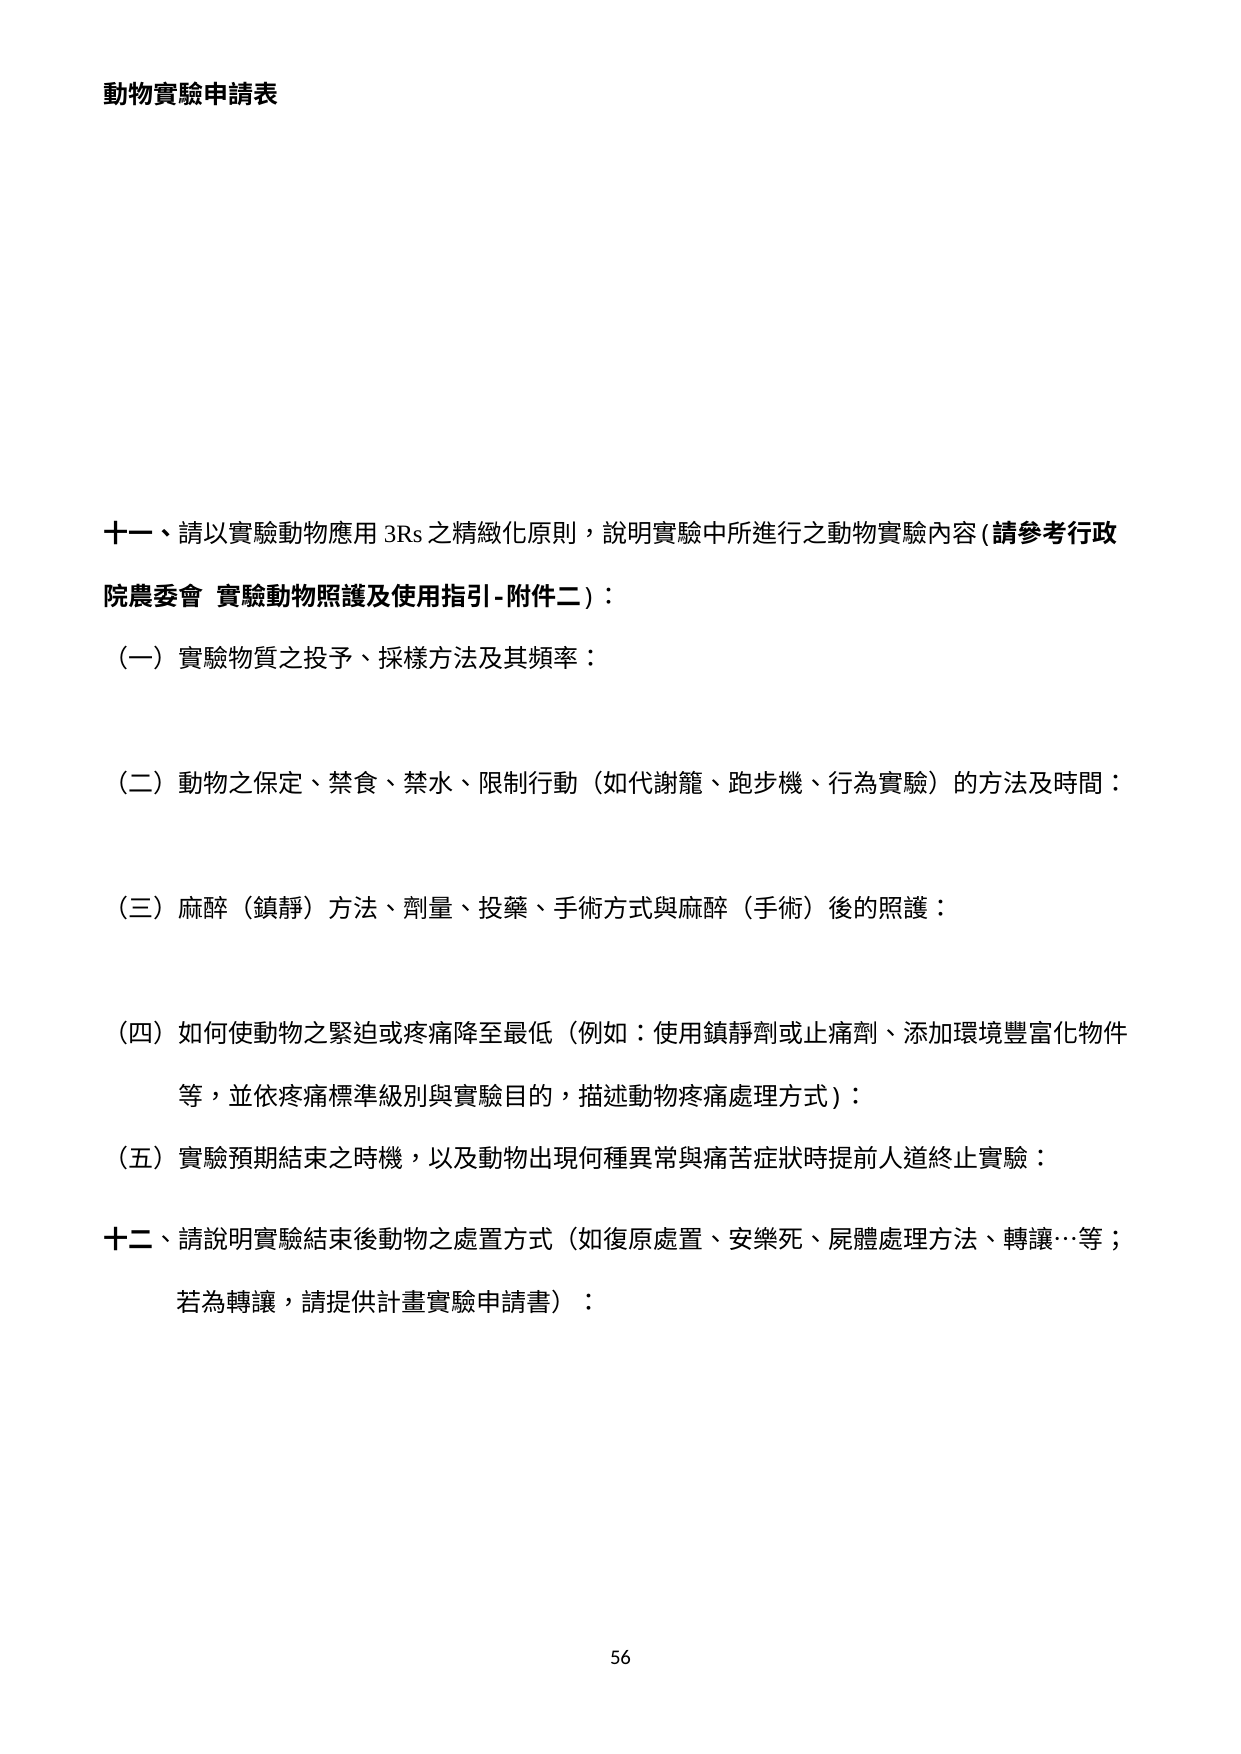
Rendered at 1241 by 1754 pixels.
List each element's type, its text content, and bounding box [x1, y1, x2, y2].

text （五）實驗預期結束之時機，以及動物出現何種異常與痛苦症狀時提前人道終止實驗： [103, 1115, 1137, 1178]
text （四）如何使動物之緊迫或疼痛降至最低（例如：使用鎮靜劑或止痛劑、添加環境豐富化物件等，並依疼痛標準級別與實驗目的，描述動物疼痛處理方式)： [103, 990, 1137, 1115]
text （一）實驗物質之投予、採樣方法及其頻率： [103, 615, 1137, 678]
text 十一、請以實驗動物應用3Rs之精緻化原則，說明實驗中所進行之動物實驗內容(請參考行政院農委會 實驗動物照護及使用指引-附件二)： [103, 490, 1137, 615]
text （二）動物之保定、禁食、禁水、限制行動（如代謝籠、跑步機、行為實驗）的方法及時間： [103, 740, 1137, 803]
text （三）麻醉（鎮靜）方法、劑量、投藥、手術方式與麻醉（手術）後的照護： [103, 865, 1137, 928]
text 十二、請說明實驗結束後動物之處置方式（如復原處置、安樂死、屍體處理方法、轉讓…等；若為轉讓，請提供計畫實驗申請書）： [104, 1196, 1137, 1321]
